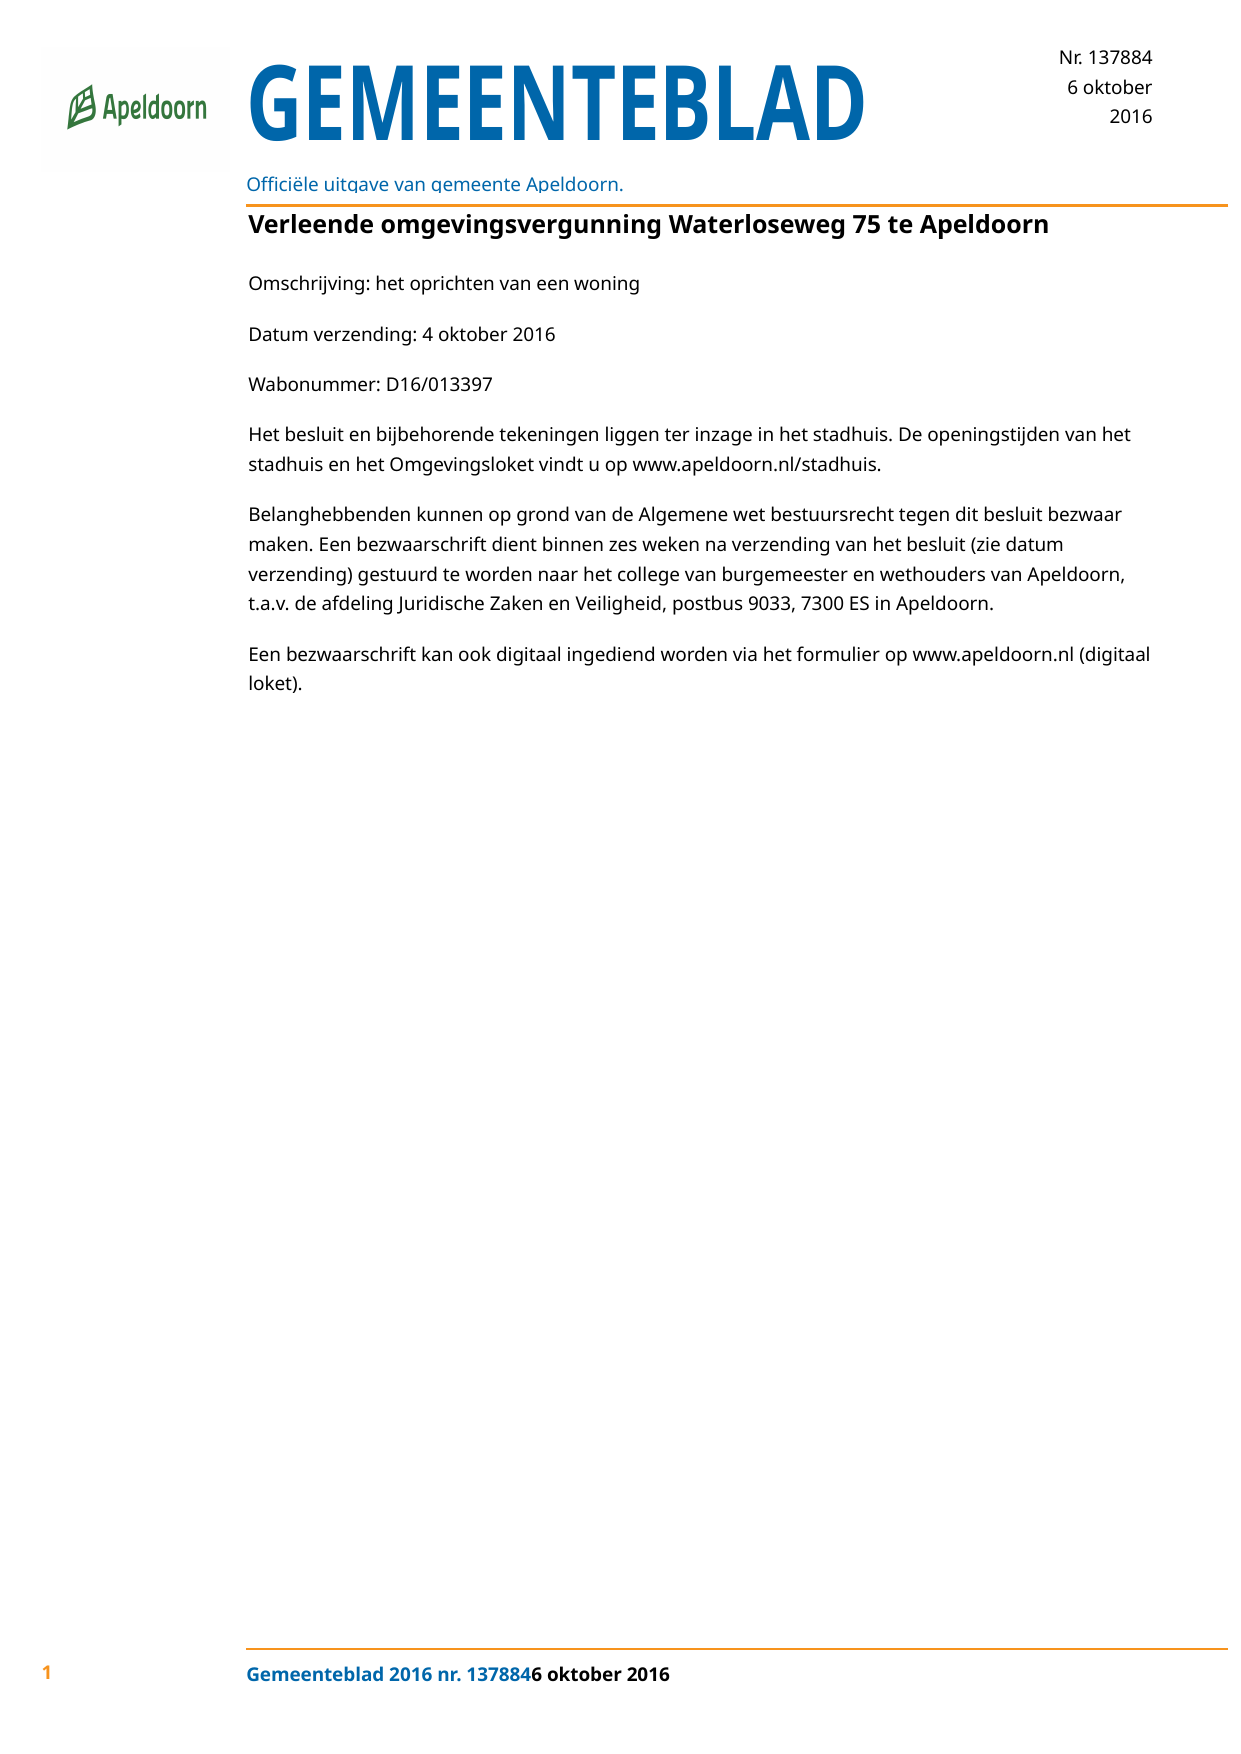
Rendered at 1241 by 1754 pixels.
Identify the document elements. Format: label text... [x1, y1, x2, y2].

text Omschrijving: het oprichten van een woning [248, 270, 1152, 296]
text Wabonummer: D16/013397 [248, 371, 1152, 397]
text Datum verzending: 4 oktober 2016 [248, 321, 1152, 346]
text Een bezwaarschrift kan ook digitaal ingediend worden via het formulier op www.apeldoorn.nl (digitaal loket). [248, 641, 1152, 696]
picture [41, 47, 231, 172]
text Verleende omgevingsvergunning Waterloseweg 75 te Apeldoorn [248, 207, 1152, 241]
text Het besluit en bijbehorende tekeningen liggen ter inzage in het stadhuis. De openingstijden van het stadhuis en het Omgevingsloket vindt u op www.apeldoorn.nl/stadhuis. [248, 422, 1152, 477]
text Belanghebbenden kunnen op grond van de Algemene wet bestuursrecht tegen dit besluit bezwaar maken. Een bezwaarschrift dient binnen zes weken na verzending van het besluit (zie datum verzending) gestuurd te worden naar het college van burgemeester en wethouders van Apeldoorn, t.a.v. de afdeling Juridische Zaken en Veiligheid, postbus 9033, 7300 ES in Apeldoorn. [248, 502, 1152, 616]
